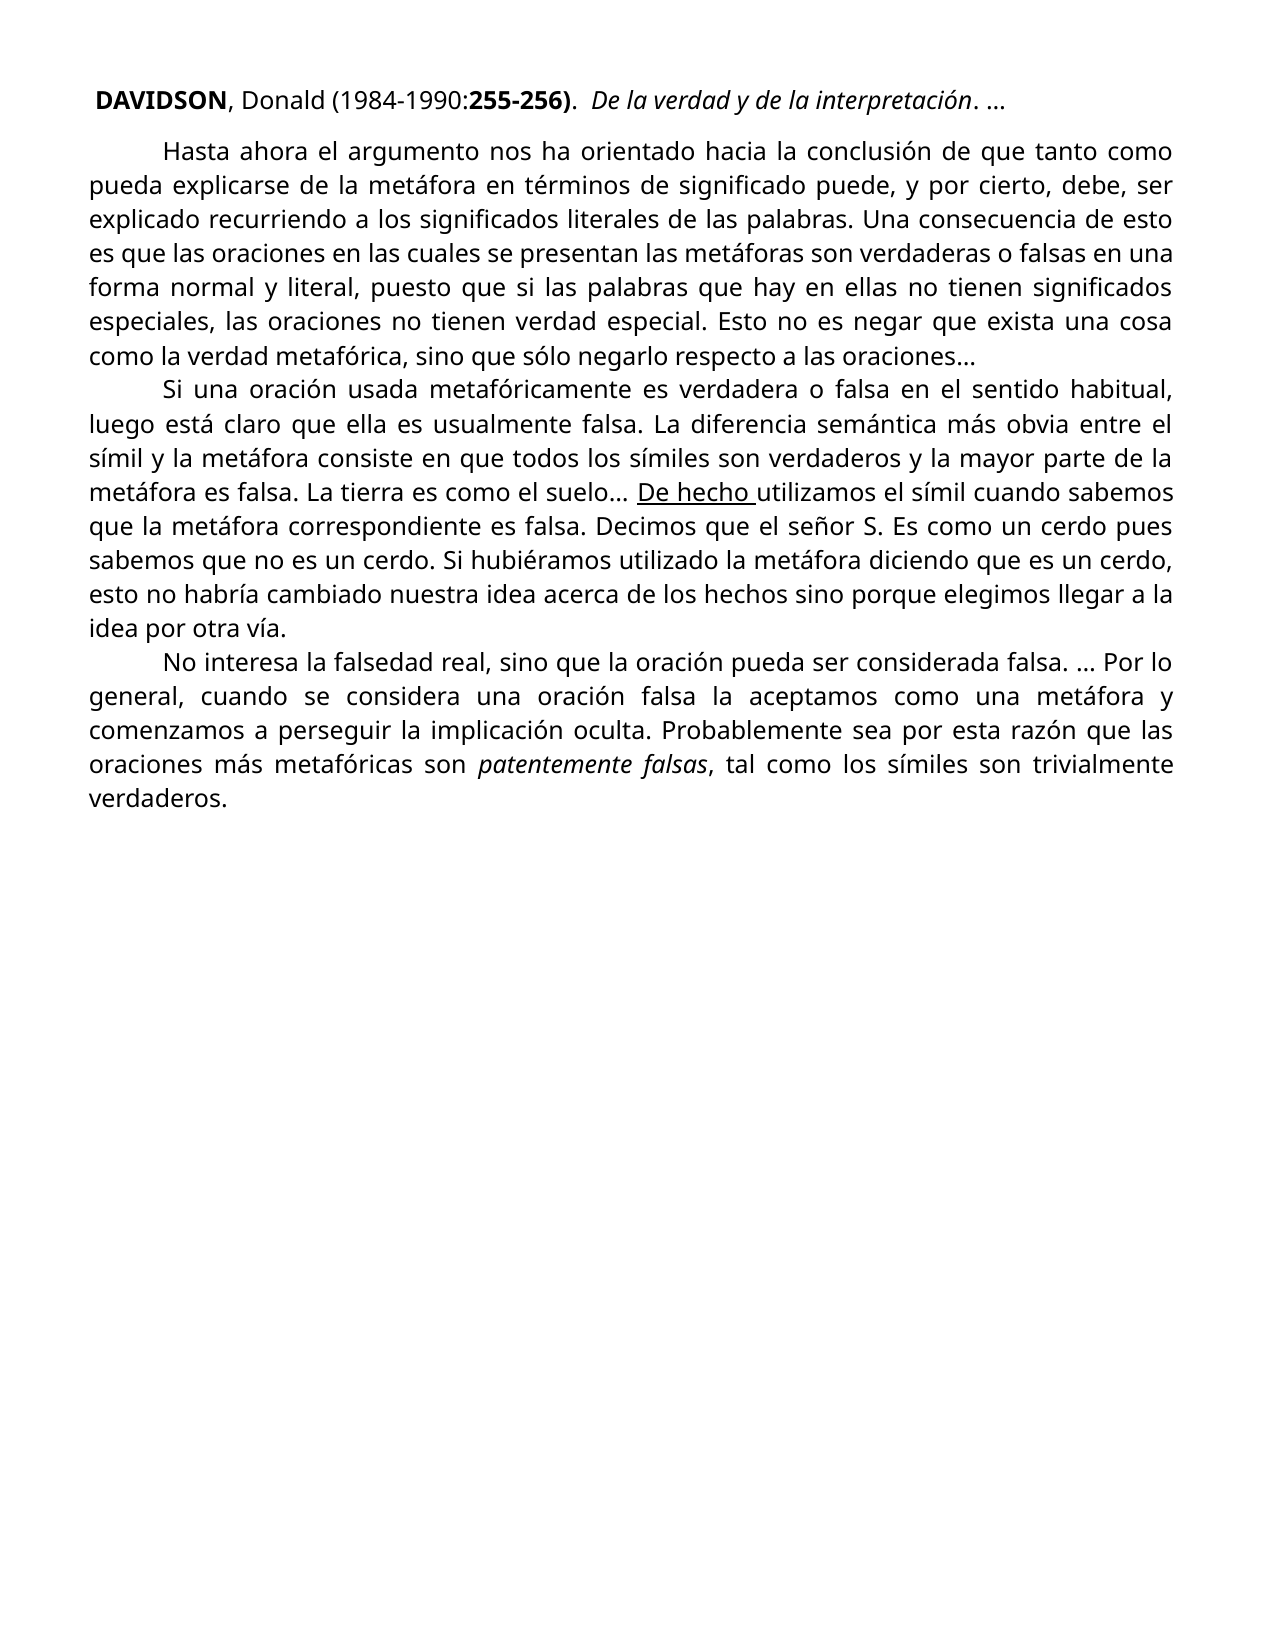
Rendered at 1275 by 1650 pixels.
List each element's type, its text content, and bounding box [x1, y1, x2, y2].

text Hasta ahora el argumento nos ha orientado hacia la conclusión de que tanto como pueda explicarse de la metáfora en términos de significado puede, y por cierto, debe, ser explicado recurriendo a los significados literales de las palabras. Una consecuencia de esto es que las oraciones en las cuales se presentan las metáforas son verdaderas o falsas en una forma normal y literal, puesto que si las palabras que hay en ellas no tienen significados especiales, las oraciones no tienen verdad especial. Esto no es negar que exista una cosa como la verdad metafórica, sino que sólo negarlo respecto a las oraciones… [88, 134, 1174, 372]
text Si una oración usada metafóricamente es verdadera o falsa en el sentido habitual, luego está claro que ella es usualmente falsa. La diferencia semántica más obvia entre el símil y la metáfora consiste en que todos los símiles son verdaderos y la mayor parte de la metáfora es falsa. La tierra es como el suelo… De hecho utilizamos el símil cuando sabemos que la metáfora correspondiente es falsa. Decimos que el señor S. Es como un cerdo pues sabemos que no es un cerdo. Si hubiéramos utilizado la metáfora diciendo que es un cerdo, esto no habría cambiado nuestra idea acerca de los hechos sino porque elegimos llegar a la idea por otra vía. [88, 372, 1174, 645]
text DAVIDSON, Donald (1984-1990:255-256). De la verdad y de la interpretación. … [88, 83, 1174, 117]
text No interesa la falsedad real, sino que la oración pueda ser considerada falsa. … Por lo general, cuando se considera una oración falsa la aceptamos como una metáfora y comenzamos a perseguir la implicación oculta. Probablemente sea por esta razón que las oraciones más metafóricas son patentemente falsas, tal como los símiles son trivialmente verdaderos. [88, 645, 1174, 815]
